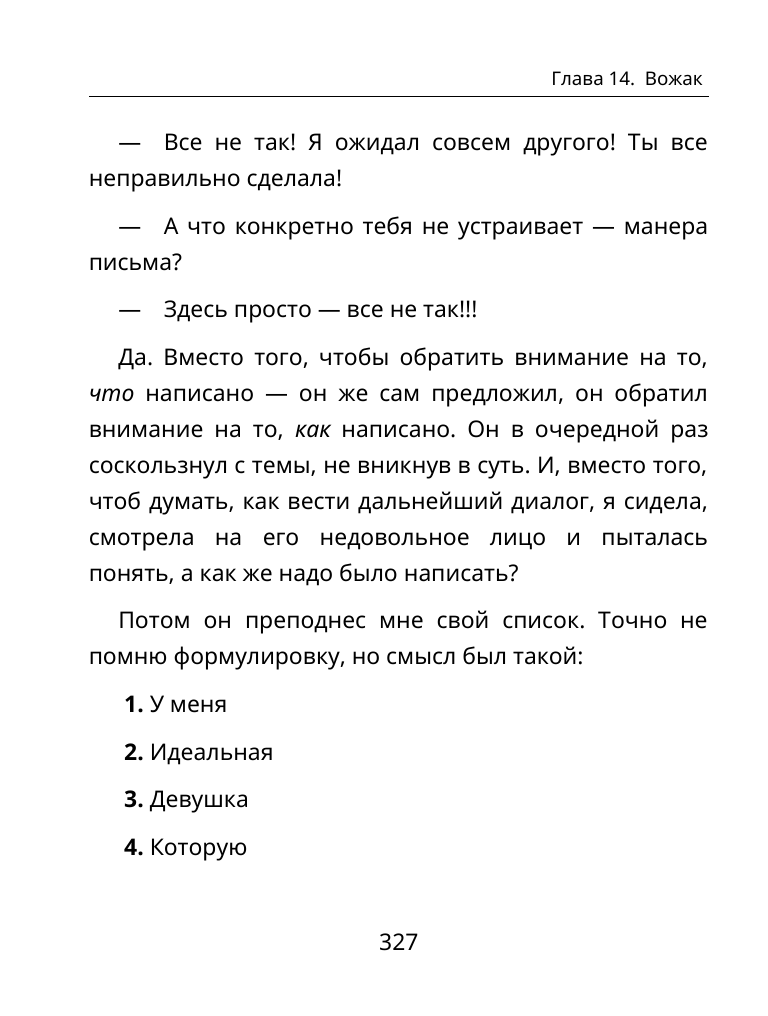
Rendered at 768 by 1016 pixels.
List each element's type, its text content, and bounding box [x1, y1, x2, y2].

list А что конкретно тебя не устраивает — манера письма? [88, 210, 709, 277]
list Все не так! Я ожидал совсем другого! Ты все неправильно сделала! [88, 126, 709, 193]
list Здесь просто — все не так!!! [88, 293, 709, 324]
list Которую [118, 831, 709, 862]
list Идеальная [118, 736, 709, 767]
text Да. Вместо того, чтобы обратить внимание на то, что написано — он же сам предложил, он обратил внимание на то, как написано. Он в очередной раз соскользнул с темы, не вникнув в суть. И, вместо того, чтоб думать, как вести дальнейший диалог, я сидела, смотрела на его недовольное лицо и пыталась понять, а как же надо было написать? [88, 341, 709, 588]
list Девушка [118, 783, 709, 815]
list У меня [118, 688, 709, 719]
text Потом он преподнес мне свой список. Точно не помню формулировку, но смысл был такой: [88, 604, 709, 672]
